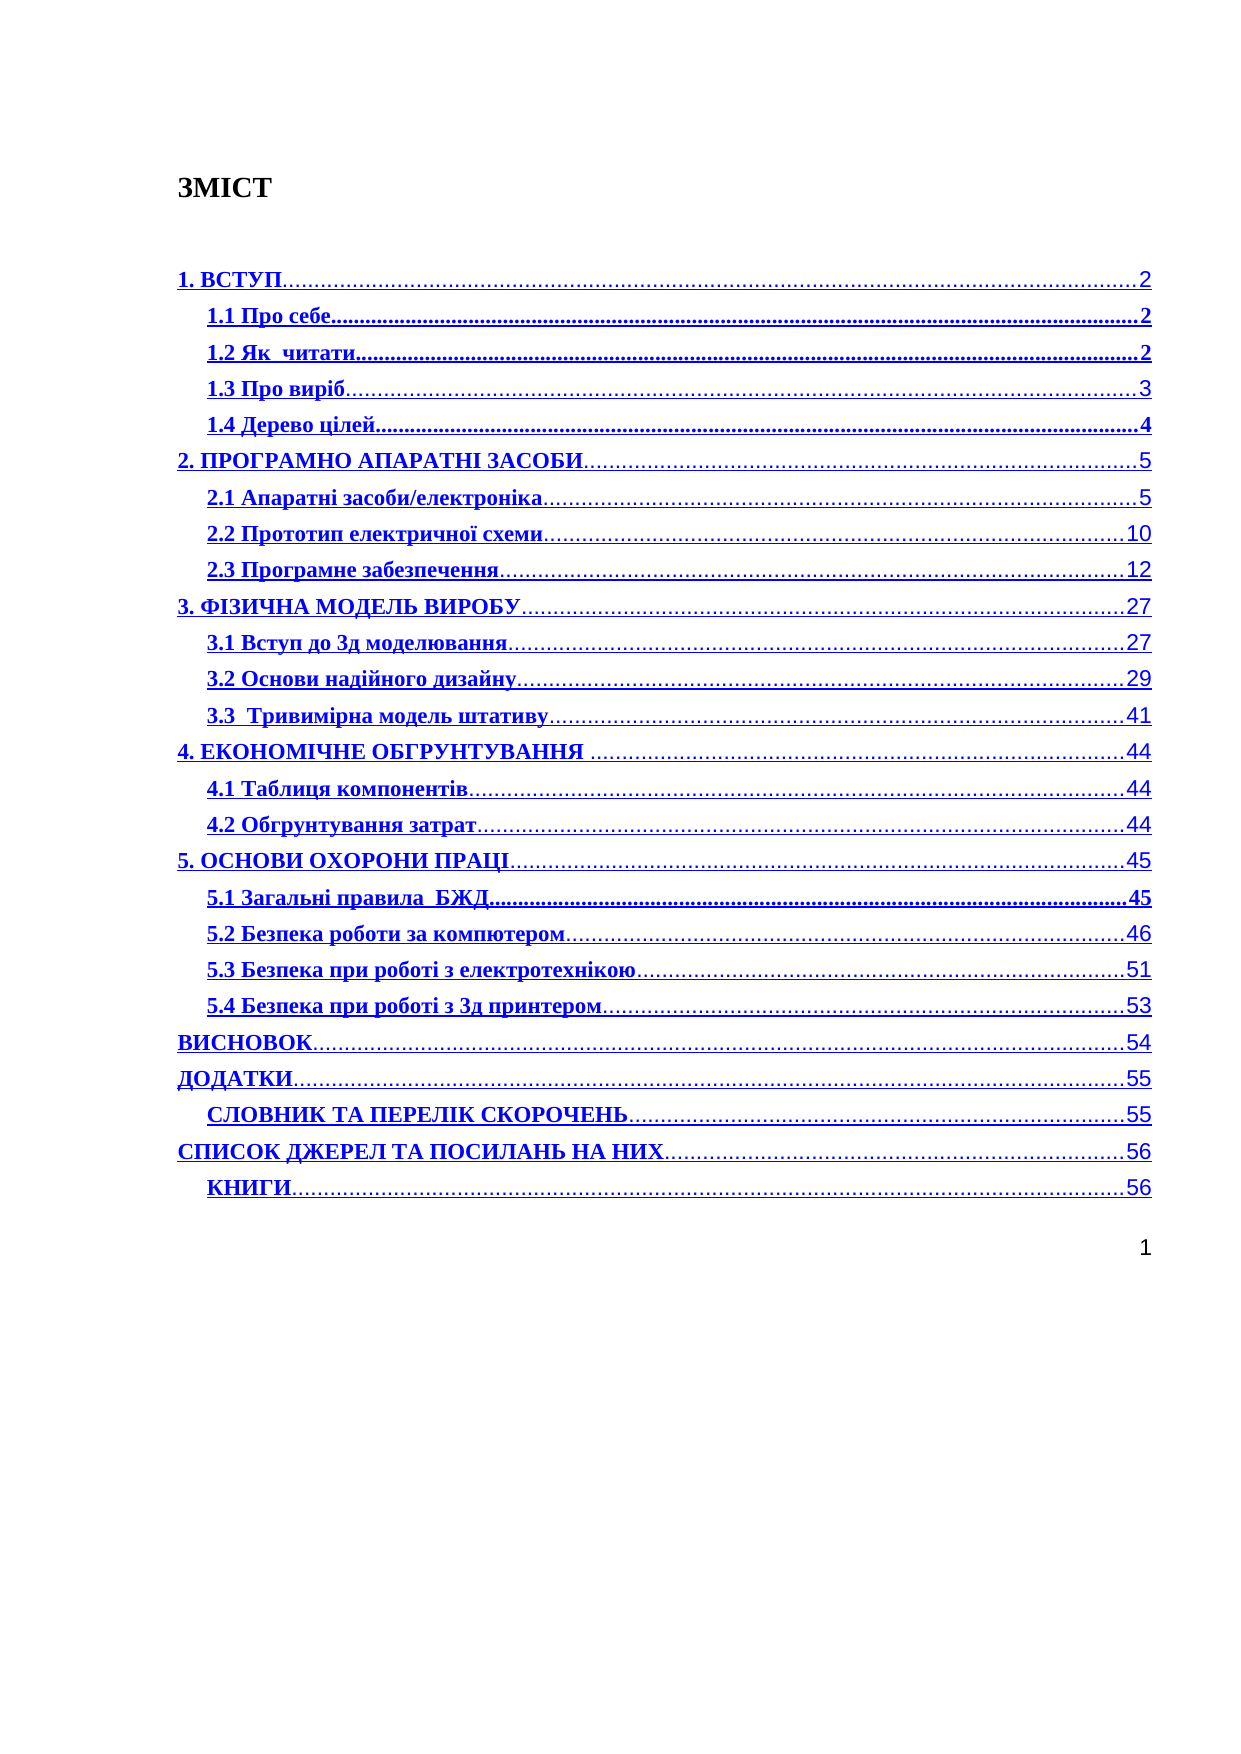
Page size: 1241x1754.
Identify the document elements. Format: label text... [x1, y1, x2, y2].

text КНИГИ 56 [207, 1174, 1152, 1197]
text ДОДАТКИ 55 [177, 1065, 1152, 1088]
text 3.3 Тривимірна модель штативу 41 [207, 702, 1152, 725]
text 2.1 Апаратні засоби/електроніка 5 [207, 484, 1152, 507]
text 4.1 Таблиця компонентів 44 [207, 774, 1152, 798]
text 3. ФІЗИЧНА МОДЕЛЬ ВИРОБУ 27 [177, 593, 1152, 616]
text 2. ПРОГРАМНО АПАРАТНІ ЗАСОБИ 5 [177, 447, 1152, 470]
text 5.4 Безпека при роботі з 3д принтером 53 [207, 992, 1152, 1015]
text 1. ВСТУП 2 [177, 266, 1152, 289]
text 5.1 Загальні правила БЖД 45 [207, 883, 1152, 906]
text СЛОВНИК ТА ПЕРЕЛІК СКОРОЧЕНЬ 55 [207, 1101, 1152, 1124]
text СПИСОК ДЖЕРЕЛ ТА ПОСИЛАНЬ НА НИХ 56 [177, 1138, 1152, 1161]
text 3.2 Основи надійного дизайну 29 [207, 665, 1152, 688]
text 1.2 Як читати 2 [207, 339, 1152, 361]
text 1.3 Про виріб 3 [207, 375, 1152, 398]
text 4.2 Обгрунтування затрат 44 [207, 811, 1152, 834]
text 4. ЕКОНОМІЧНЕ ОБГРУНТУВАННЯ 44 [177, 738, 1152, 761]
text 5. ОСНОВИ ОХОРОНИ ПРАЦІ 45 [177, 847, 1152, 870]
text 5.3 Безпека при роботі з електротехнікою 51 [207, 956, 1152, 979]
text 1.4 Дерево цілей 4 [207, 411, 1152, 434]
text ВИСНОВОК 54 [177, 1029, 1152, 1052]
text ЗМІСТ [177, 171, 1152, 204]
text 3.1 Вступ до 3д моделювання 27 [207, 629, 1152, 652]
text 5.2 Безпека роботи за компютером 46 [207, 920, 1152, 943]
text 1.1 Про себе 2 [207, 302, 1152, 325]
text 2.2 Прототип електричної схеми 10 [207, 520, 1152, 543]
text 2.3 Програмне забезпечення 12 [207, 556, 1152, 579]
